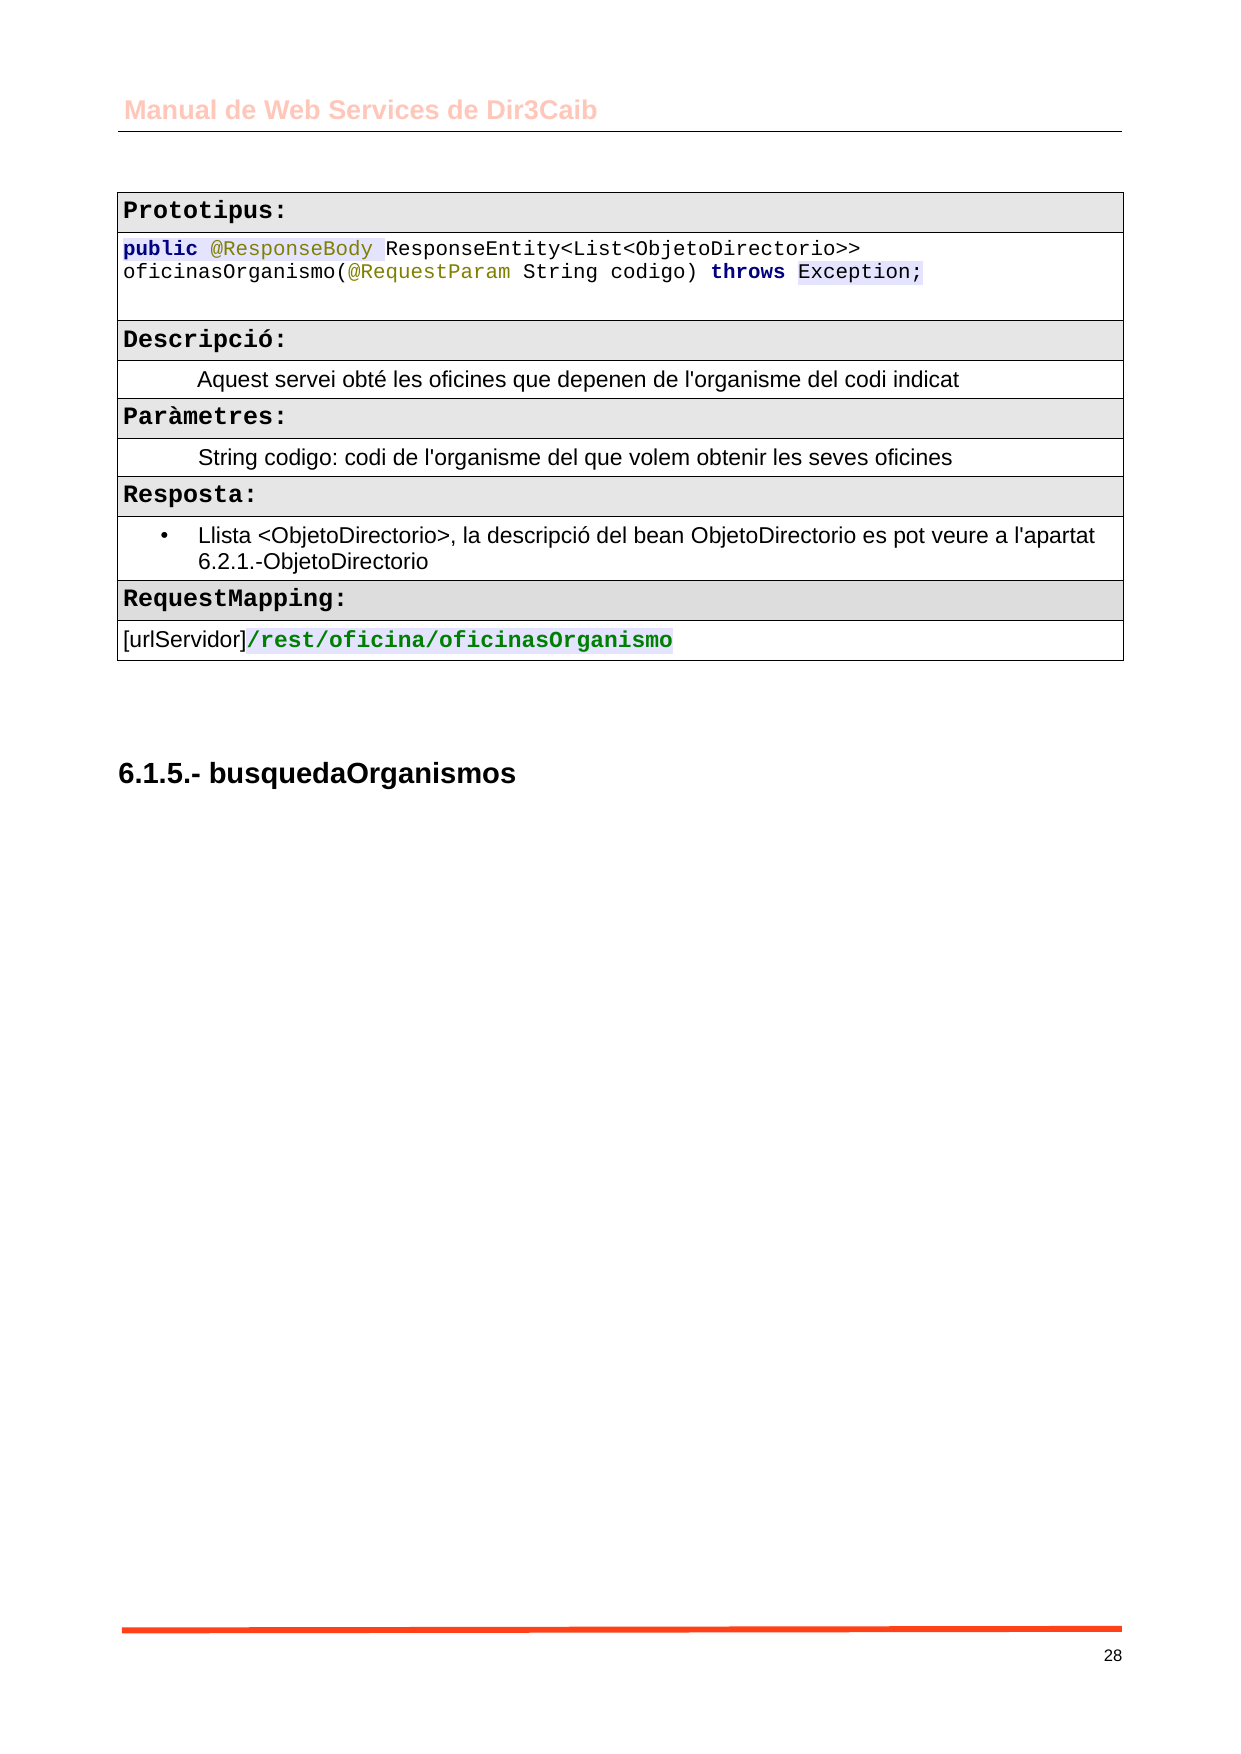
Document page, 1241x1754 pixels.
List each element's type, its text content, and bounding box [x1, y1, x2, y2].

table_cell Resposta: [118, 477, 1123, 516]
table_cell RequestMapping: [118, 581, 1123, 620]
table_cell public @ResponseBody ResponseEntity<List<ObjetoDirectorio>> oficinasOrganismo(@RequestParam String codigo) throws Exception; [118, 233, 1123, 320]
table_cell String codigo: codi de l'organisme del que volem obtenir les seves oficines [118, 439, 1123, 476]
table_cell Paràmetres: [118, 399, 1123, 438]
subtitle busquedaOrganismos [118, 756, 1122, 789]
table_header Prototipus: [118, 193, 1123, 232]
table_cell [urlServidor]/rest/oficina/oficinasOrganismo [118, 621, 1123, 660]
table_cell Llista <ObjetoDirectorio>, la descripció del bean ObjetoDirectorio es pot veure a l'apartat 6.2.1.-ObjetoDirectorio [118, 517, 1123, 580]
table_cell Aquest servei obté les oficines que depenen de l'organisme del codi indicat [118, 361, 1123, 398]
table_cell Descripció: [118, 321, 1123, 360]
